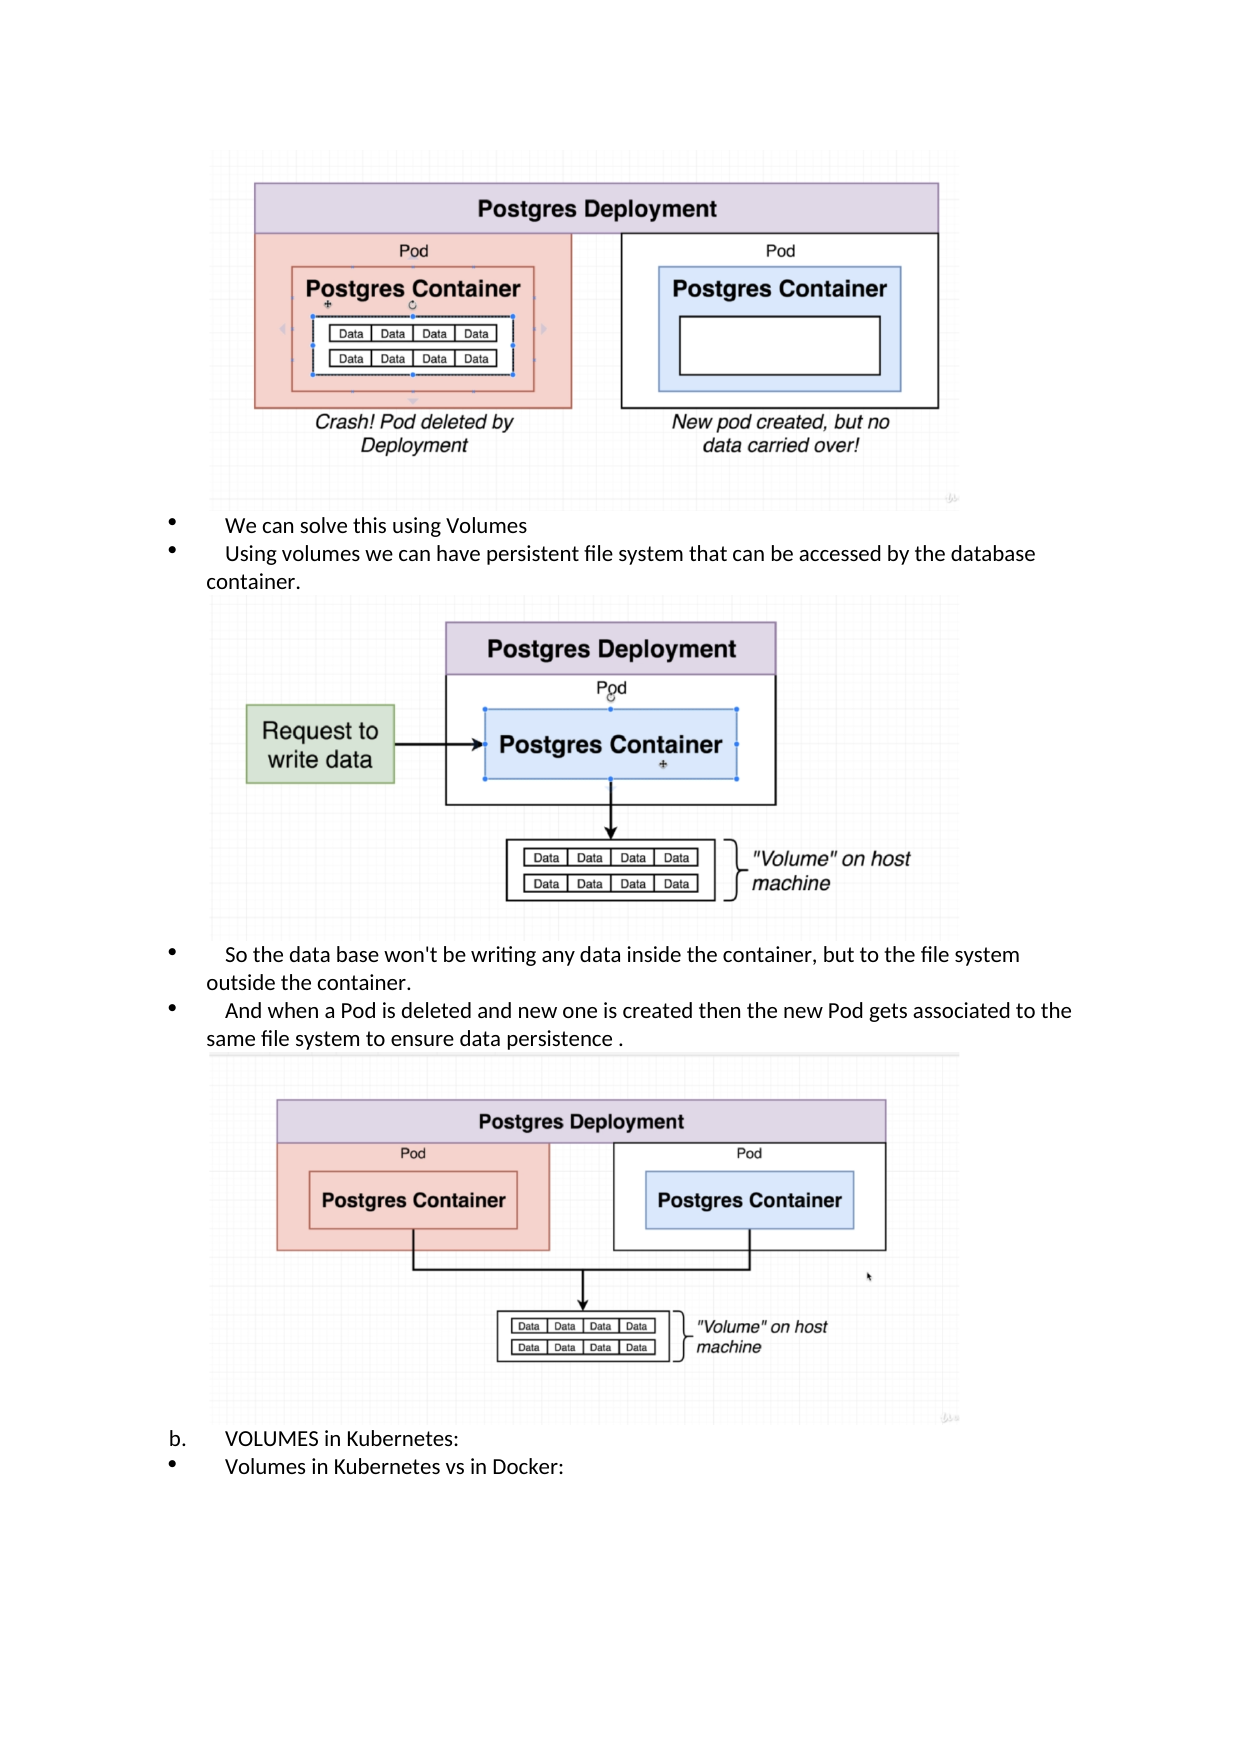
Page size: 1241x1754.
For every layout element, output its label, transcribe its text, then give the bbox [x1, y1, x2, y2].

list VOLUMES in Kubernetes: [169, 1424, 1090, 1452]
list So the data base won't be writing any data inside the container, but to the file system outside the container. [169, 940, 1090, 996]
list Using volumes we can have persistent file system that can be accessed by the database container. [169, 539, 1090, 595]
picture [209, 1052, 960, 1425]
picture [209, 595, 960, 941]
picture [209, 150, 960, 511]
list Volumes in Kubernetes vs in Docker: [169, 1452, 1090, 1481]
list And when a Pod is deleted and new one is created then the new Pod gets associated to the same file system to ensure data persistence . [169, 996, 1090, 1052]
list We can solve this using Volumes [169, 511, 1090, 539]
